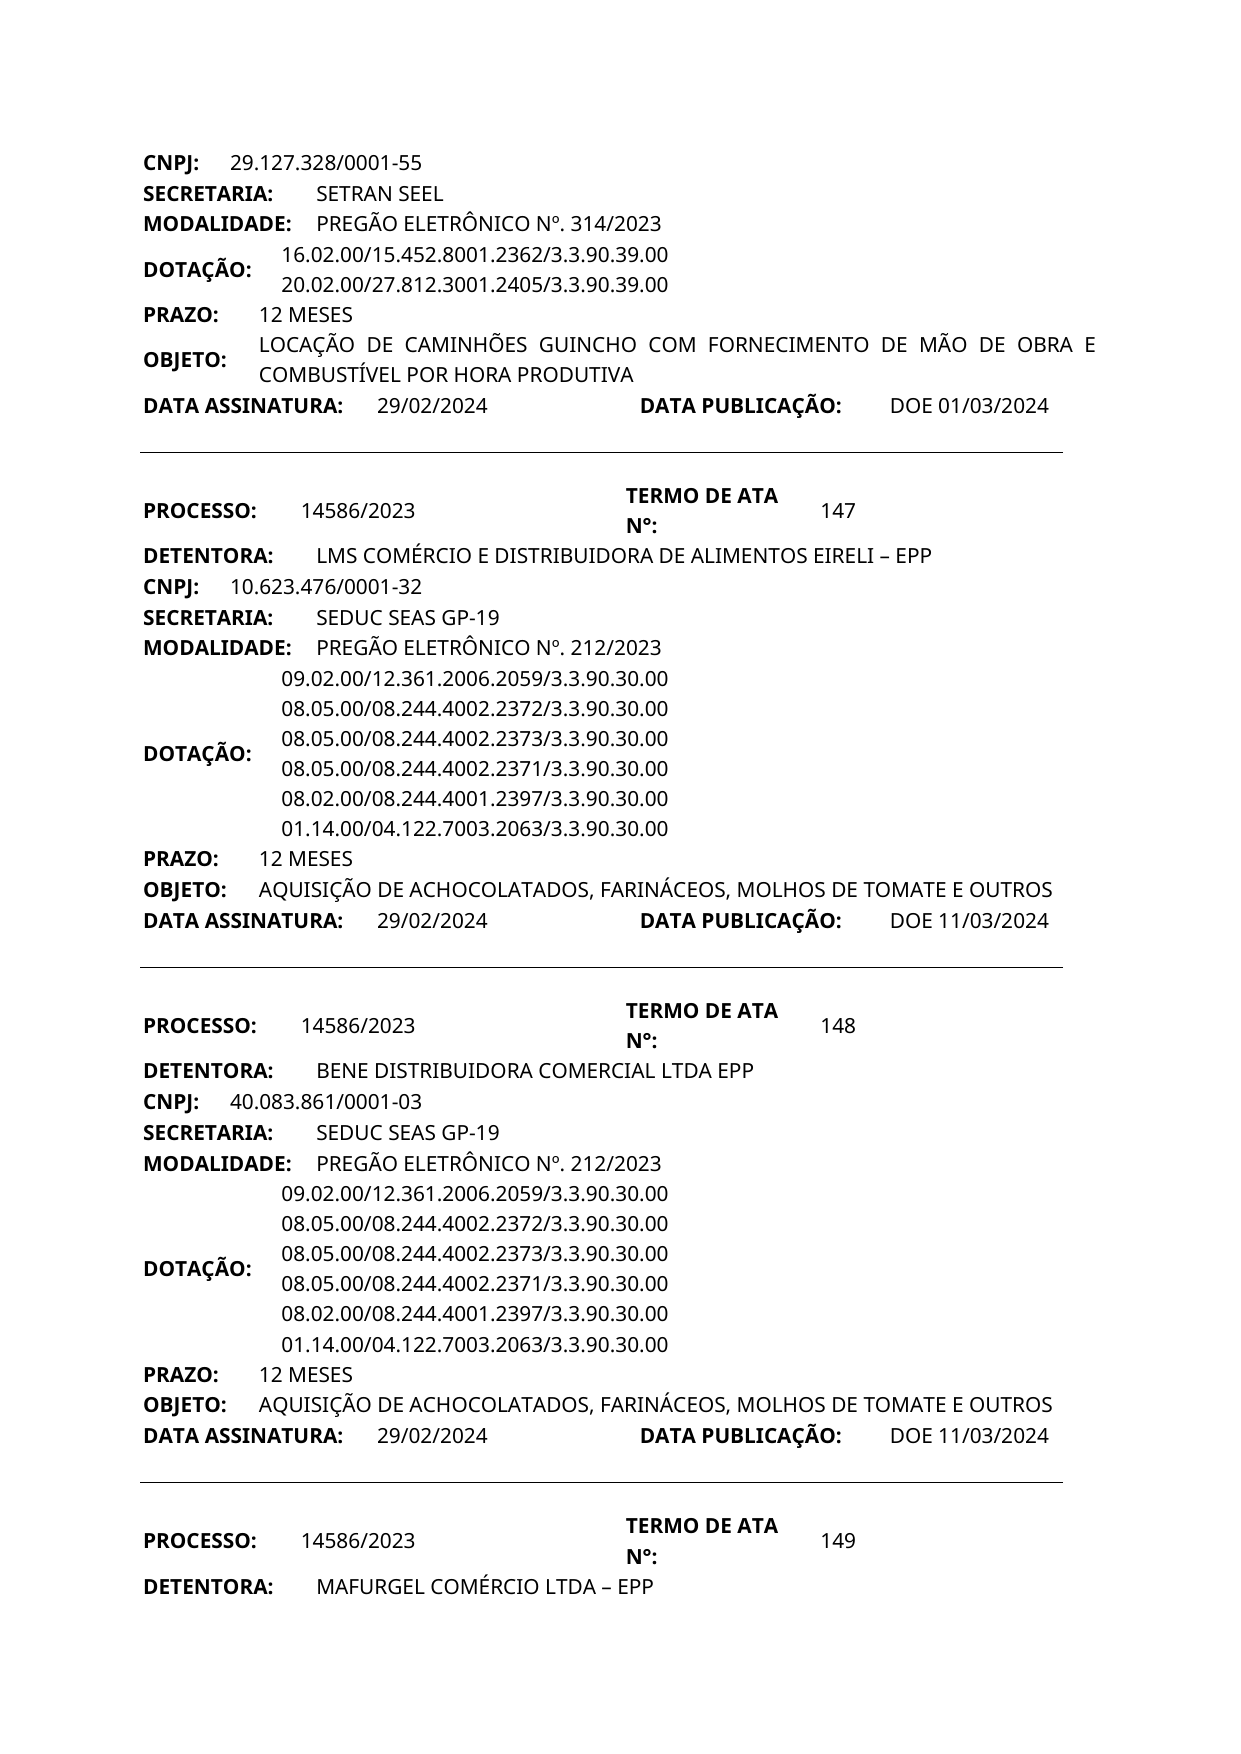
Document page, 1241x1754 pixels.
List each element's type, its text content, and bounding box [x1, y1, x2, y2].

table_cell DOTAÇÃO: [136, 1179, 274, 1359]
table_cell LMS COMÉRCIO E DISTRIBUIDORA DE ALIMENTOS EIRELI – EPP [309, 541, 1104, 572]
table_header 14586/2023 [293, 1512, 618, 1572]
table_cell CNPJ: [136, 572, 222, 602]
table_cell seduc seas gp-19 [309, 1118, 1104, 1148]
table_cell BENE DISTRIBUIDORA COMERCIAL LTDA EPP [309, 1056, 1104, 1087]
table_header 149 [813, 1512, 1104, 1572]
table_cell 09.02.00/12.361.2006.2059/3.3.90.30.00 08.05.00/08.244.4002.2372/3.3.90.30.00 08.05.00/08.244.4002.2373/3.3.90.30.00 08.05.00/08.244.4002.2371/3.3.90.30.00 08.02.00/08.244.4001.2397/3.3.90.30.00 01.14.00/04.122.7003.2063/3.3.90.30.00 [274, 1179, 1104, 1359]
table_cell pregão eletrônico nº. 212/2023 [309, 1149, 1104, 1179]
table_header TERMO DE ATA N°: [618, 996, 813, 1056]
table_cell MAFURGEL COMÉRCIO LTDA – EPP [309, 1572, 1104, 1602]
table_header 147 [813, 481, 1104, 541]
table_cell MODALIDADE: [136, 633, 309, 664]
table_cell seduc seas gp-19 [309, 603, 1104, 633]
table_cell 29/02/2024 [370, 1421, 632, 1452]
table_header PROCESSO: [136, 996, 293, 1056]
table_cell DATA PUBLICAÇÃO: [632, 390, 882, 421]
table_cell PRAZO: [136, 1360, 251, 1390]
table_header 148 [813, 996, 1104, 1056]
table_cell 16.02.00/15.452.8001.2362/3.3.90.39.00 20.02.00/27.812.3001.2405/3.3.90.39.00 [274, 240, 1104, 300]
table_cell DOTAÇÃO: [136, 664, 274, 844]
table_cell 12 meses [251, 1360, 1104, 1390]
table_cell DATA ASSINATURA: [136, 906, 369, 936]
table_cell pregão eletrônico nº. 212/2023 [309, 633, 1104, 664]
table_cell setran seel [309, 178, 1104, 209]
table_cell LOCAÇÃO DE CAMINHÕES GUINCHO COM FORNECIMENTO DE MÃO DE OBRA E COMBUSTÍVEL POR HORA PRODUTIVA [251, 330, 1104, 390]
table_header 14586/2023 [293, 481, 618, 541]
table_cell DATA PUBLICAÇÃO: [632, 906, 882, 936]
table_cell pregão eletrônico nº. 314/2023 [309, 209, 1104, 240]
table_cell 29/02/2024 [370, 390, 632, 421]
table_cell 10.623.476/0001-32 [223, 572, 1104, 602]
table_cell DATA ASSINATURA: [136, 1421, 369, 1452]
table_header TERMO DE ATA N°: [618, 1512, 813, 1572]
table_cell DETENTORA: [136, 1572, 309, 1602]
table_cell SECRETARIA: [136, 1118, 309, 1148]
table_cell OBJETO: [136, 875, 251, 906]
table_cell DETENTORA: [136, 1056, 309, 1087]
table_cell 12 meses [251, 300, 1104, 330]
table_cell DOTAÇÃO: [136, 240, 274, 300]
table_cell doe 01/03/2024 [882, 390, 1104, 421]
table_cell CNPJ: [136, 148, 222, 178]
table_header PROCESSO: [136, 481, 293, 541]
table_cell AQUISIÇÃO DE ACHOCOLATADOS, FARINÁCEOS, MOLHOS DE TOMATE E OUTROS [251, 875, 1104, 906]
table_cell DATA ASSINATURA: [136, 390, 369, 421]
table_header TERMO DE ATA N°: [618, 481, 813, 541]
table_header 14586/2023 [293, 996, 618, 1056]
table_cell DETENTORA: [136, 541, 309, 572]
table_cell PRAZO: [136, 300, 251, 330]
table_cell 40.083.861/0001-03 [223, 1087, 1104, 1118]
table_cell 29/02/2024 [370, 906, 632, 936]
table_cell OBJETO: [136, 1390, 251, 1421]
table_cell SECRETARIA: [136, 603, 309, 633]
table_cell OBJETO: [136, 330, 251, 390]
table_cell doe 11/03/2024 [882, 906, 1104, 936]
table_cell AQUISIÇÃO DE ACHOCOLATADOS, FARINÁCEOS, MOLHOS DE TOMATE E OUTROS [251, 1390, 1104, 1421]
table_cell DATA PUBLICAÇÃO: [632, 1421, 882, 1452]
table_cell 09.02.00/12.361.2006.2059/3.3.90.30.00 08.05.00/08.244.4002.2372/3.3.90.30.00 08.05.00/08.244.4002.2373/3.3.90.30.00 08.05.00/08.244.4002.2371/3.3.90.30.00 08.02.00/08.244.4001.2397/3.3.90.30.00 01.14.00/04.122.7003.2063/3.3.90.30.00 [274, 664, 1104, 844]
table_cell 29.127.328/0001-55 [223, 148, 1104, 178]
table_cell CNPJ: [136, 1087, 222, 1118]
table_cell PRAZO: [136, 844, 251, 875]
table_cell doe 11/03/2024 [882, 1421, 1104, 1452]
table_cell SECRETARIA: [136, 178, 309, 209]
table_header PROCESSO: [136, 1512, 293, 1572]
table_cell MODALIDADE: [136, 209, 309, 240]
table_cell 12 meses [251, 844, 1104, 875]
table_cell MODALIDADE: [136, 1149, 309, 1179]
